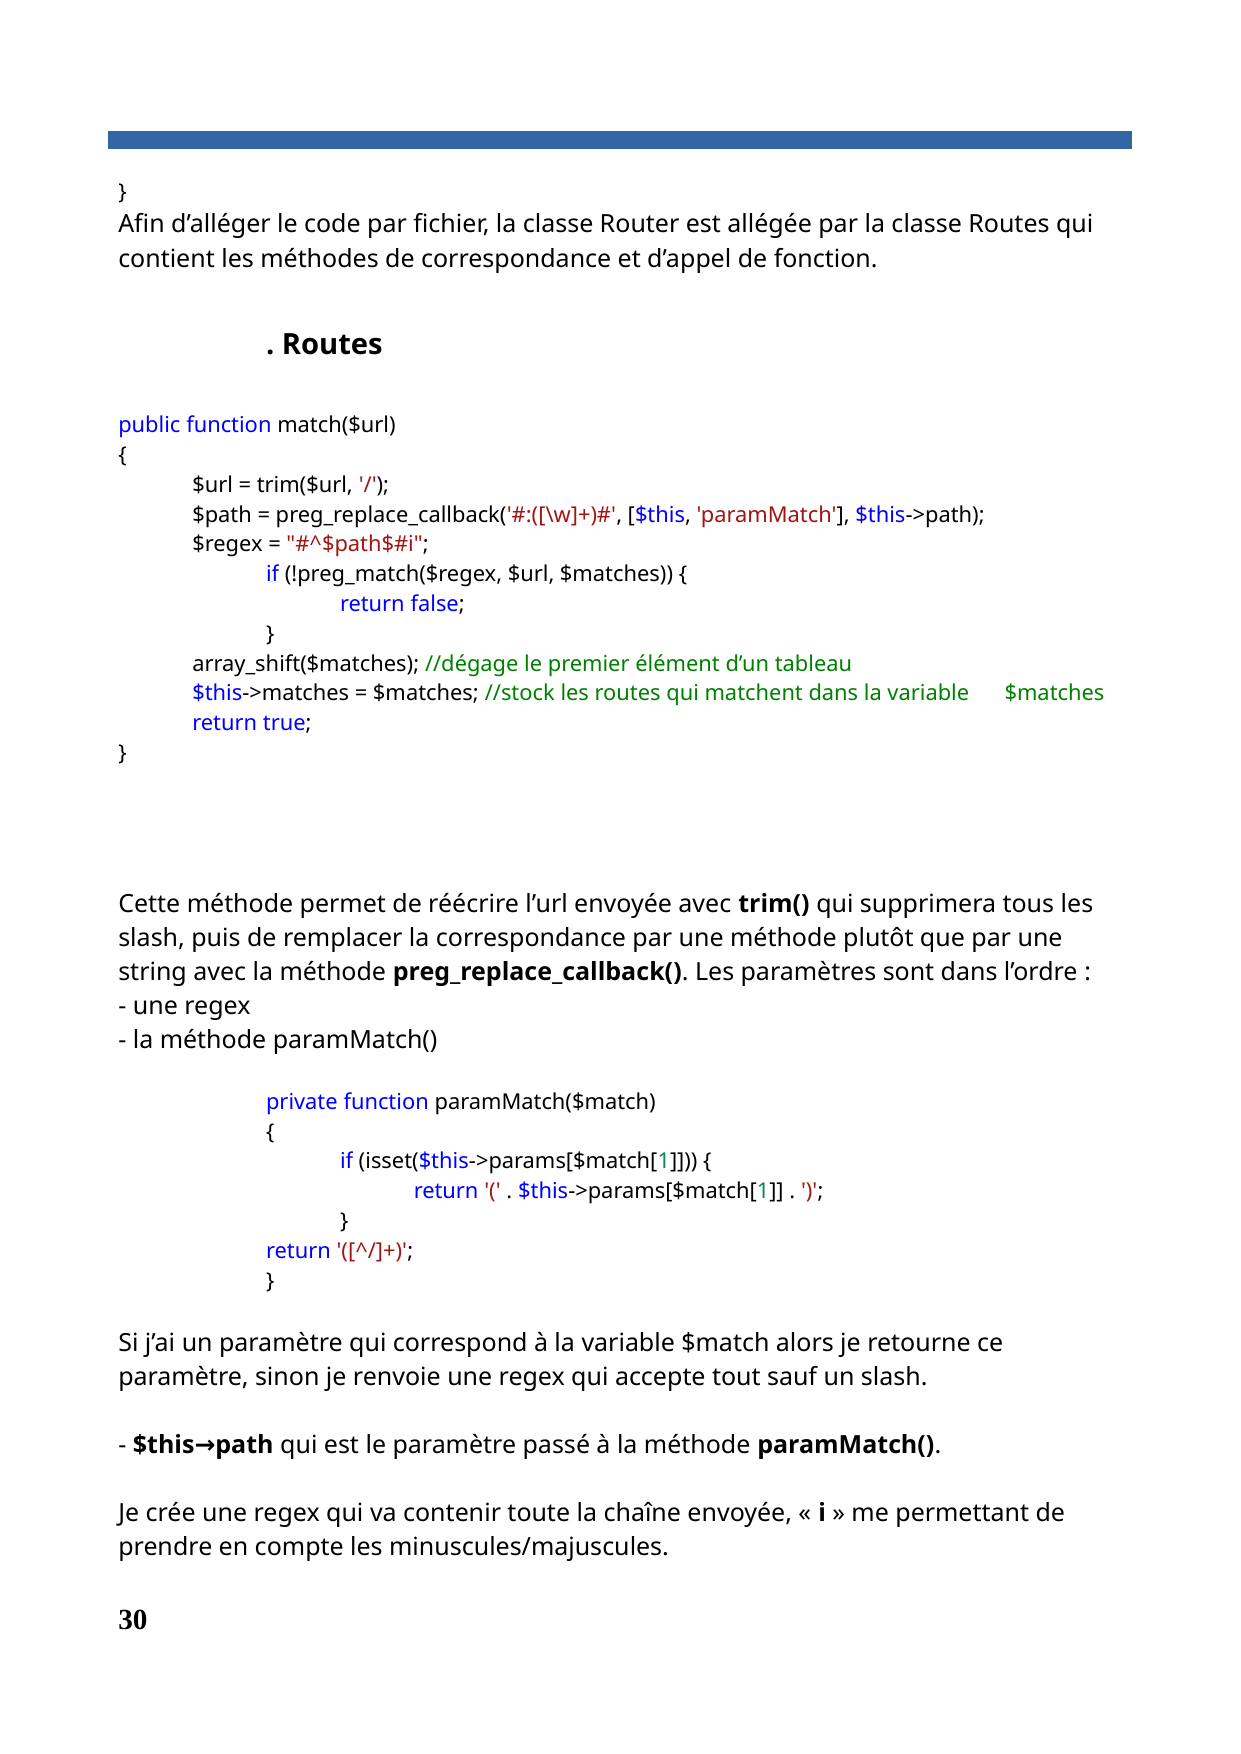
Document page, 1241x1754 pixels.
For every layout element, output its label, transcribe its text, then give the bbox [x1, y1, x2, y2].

text - $this→path qui est le paramètre passé à la méthode paramMatch(). [118, 1426, 1122, 1461]
text Si j’ai un paramètre qui correspond à la variable $match alors je retourne ce paramètre, sinon je renvoie une regex qui accepte tout sauf un slash. [118, 1324, 1122, 1392]
text Afin d’alléger le code par fichier, la classe Router est allégée par la classe Routes qui contient les méthodes de correspondance et d’appel de fonction. [118, 206, 1122, 274]
text if (isset($this->params[$match[1]])) { [118, 1146, 1122, 1175]
text if (!preg_match($regex, $url, $matches)) { [118, 558, 1122, 588]
text $url = trim($url, '/'); [118, 469, 1122, 498]
text public function match($url) [118, 409, 1122, 439]
text - la méthode paramMatch() [118, 1022, 1122, 1056]
text { [118, 1116, 1122, 1146]
subtitle . Routes [118, 323, 1122, 363]
text $path = preg_replace_callback('#:([\w]+)#', [$this, 'paramMatch'], $this->path); [118, 498, 1122, 528]
text $this->matches = $matches; //stock les routes qui matchent dans la variable $matches [118, 677, 1122, 707]
text return false; [118, 588, 1122, 618]
text return '([^/]+)'; [118, 1235, 1122, 1265]
text } [118, 176, 1122, 206]
text array_shift($matches); //dégage le premier élément d’un tableau [118, 647, 1122, 677]
text Je crée une regex qui va contenir toute la chaîne envoyée, « i » me permettant de prendre en compte les minuscules/majuscules. [118, 1494, 1122, 1563]
text return true; [118, 707, 1122, 737]
text } [118, 1265, 1122, 1294]
text - une regex [118, 988, 1122, 1022]
text } [118, 618, 1122, 647]
text { [118, 439, 1122, 469]
text $regex = "#^$path$#i"; [118, 528, 1122, 558]
text } [118, 1205, 1122, 1235]
text Cette méthode permet de réécrire l’url envoyée avec trim() qui supprimera tous les slash, puis de remplacer la correspondance par une méthode plutôt que par une string avec la méthode preg_replace_callback(). Les paramètres sont dans l’ordre : [118, 886, 1122, 988]
text return '(' . $this->params[$match[1]] . ')'; [118, 1175, 1122, 1205]
text } [118, 737, 1122, 767]
text private function paramMatch($match) [118, 1086, 1122, 1116]
